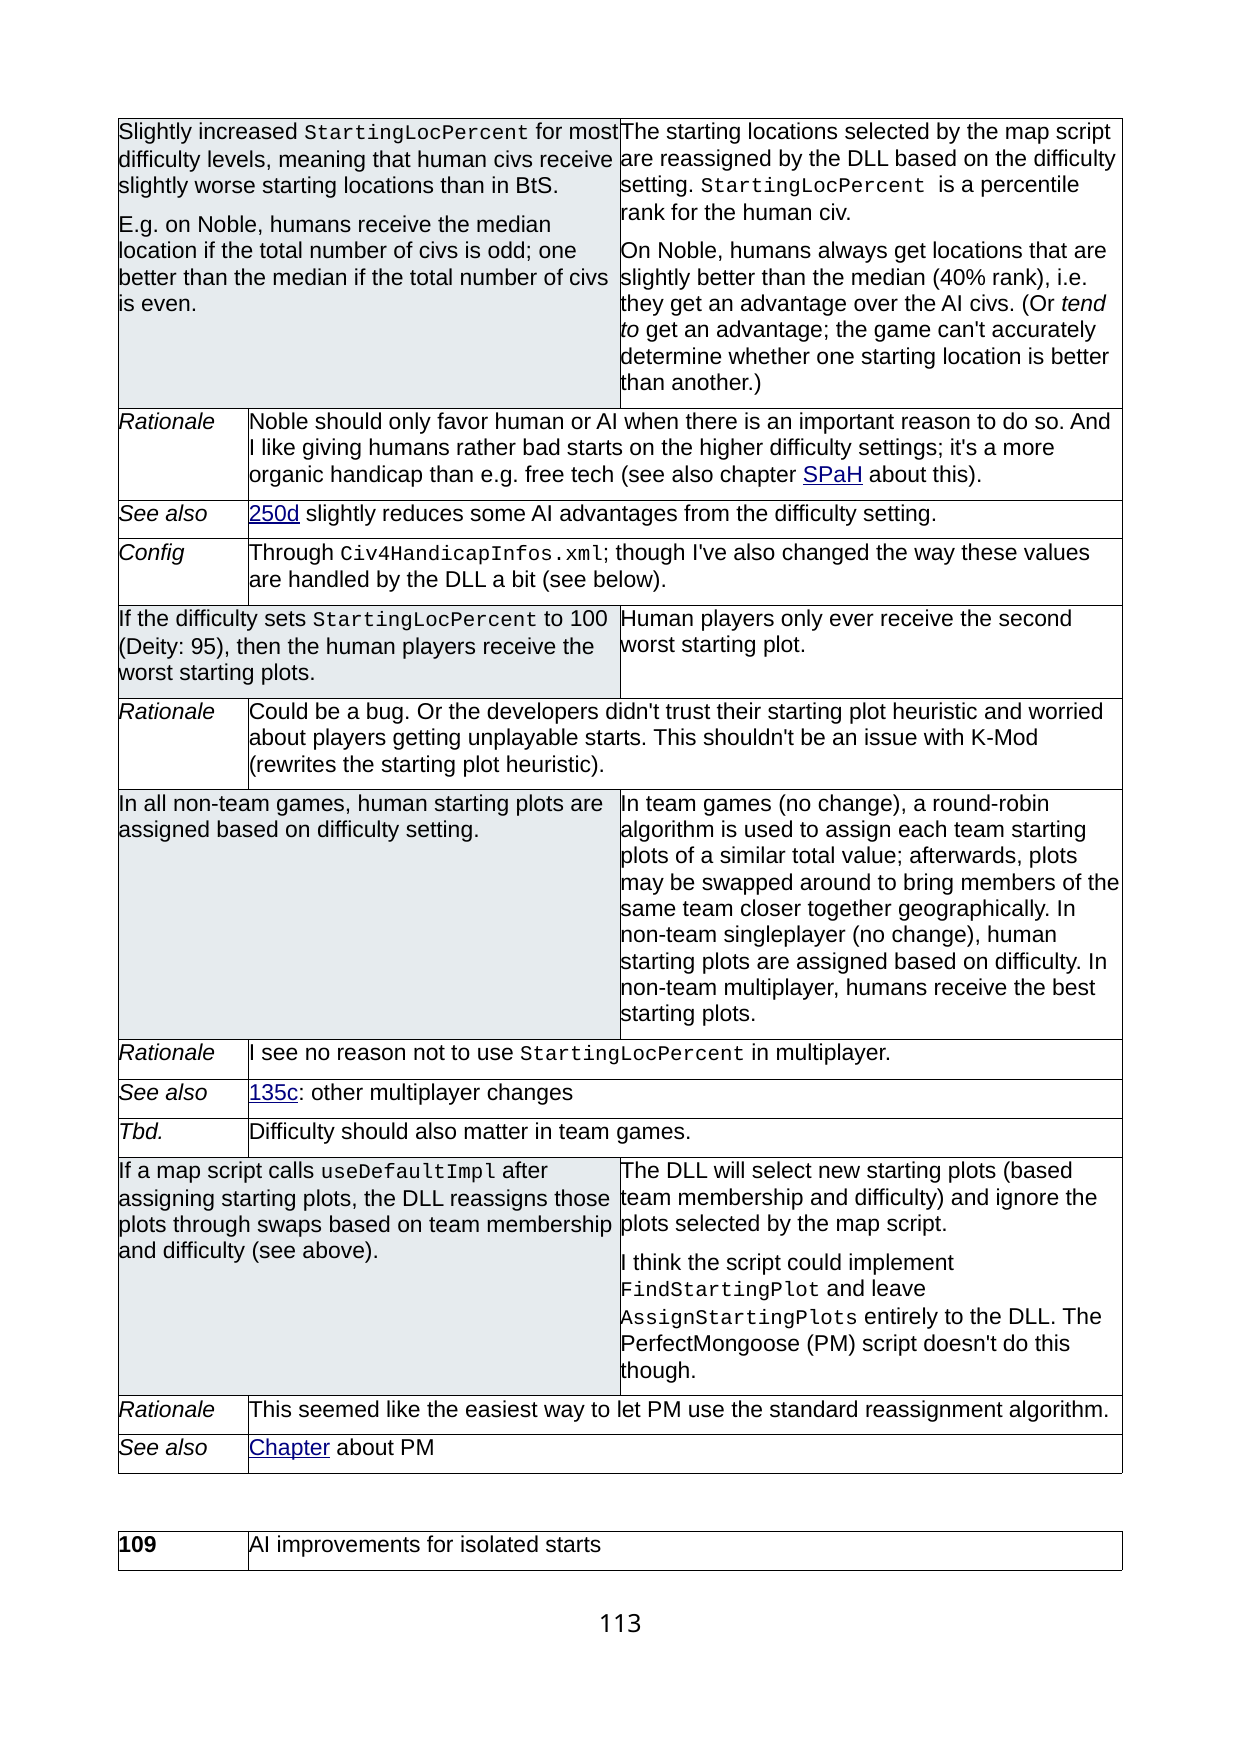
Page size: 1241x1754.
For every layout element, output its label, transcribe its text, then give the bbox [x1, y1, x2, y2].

table_cell 250d slightly reduces some AI advantages from the difficulty setting. [249, 501, 1122, 538]
table_cell The DLL will select new starting plots (based team membership and difficulty) and ignore the plots selected by the map script. I think the script could implement FindStartingPlot and leave AssignStartingPlots entirely to the DLL. The PerfectMongoose (PM) script doesn't do this though. [621, 1158, 1122, 1395]
table_cell See also [119, 501, 248, 538]
table_cell See also [119, 1080, 248, 1118]
table_cell Noble should only favor human or AI when there is an important reason to do so. And I like giving humans rather bad starts on the higher difficulty settings; it's a more organic handicap than e.g. free tech (see also chapter SPaH about this). [249, 409, 1122, 499]
table_cell 135c: other multiplayer changes [249, 1080, 1122, 1118]
table_cell In all non-team games, human starting plots are assigned based on difficulty setting. [119, 790, 620, 1039]
table_cell See also [119, 1435, 248, 1473]
table_cell Could be a bug. Or the developers didn't trust their starting plot heuristic and worried about players getting unplayable starts. This shouldn't be an issue with K-Mod (rewrites the starting plot heuristic). [249, 699, 1122, 789]
table_cell Rationale [119, 1396, 248, 1434]
table_cell Through Civ4HandicapInfos.xml; though I've also changed the way these values are handled by the DLL a bit (see below). [249, 539, 1122, 605]
table_cell Difficulty should also matter in team games. [249, 1119, 1122, 1157]
table_cell I see no reason not to use StartingLocPercent in multiplayer. [249, 1040, 1122, 1079]
table_cell Human players only ever receive the second worst starting plot. [621, 606, 1122, 698]
table_header AI improvements for isolated starts [249, 1532, 1122, 1569]
table_cell If a map script calls useDefaultImpl after assigning starting plots, the DLL reassigns those plots through swaps based on team membership and difficulty (see above). [119, 1158, 620, 1395]
table_cell Rationale [119, 409, 248, 499]
table_cell Config [119, 539, 248, 605]
table_cell The starting locations selected by the map script are reassigned by the DLL based on the difficulty setting. StartingLocPercent is a percentile rank for the human civ. On Noble, humans always get locations that are slightly better than the median (40% rank), i.e. they get an advantage over the AI civs. (Or tend to get an advantage; the game can't accurately determine whether one starting location is better than another.) [621, 119, 1122, 408]
table_cell If the difficulty sets StartingLocPercent to 100 (Deity: 95), then the human players receive the worst starting plots. [119, 606, 620, 698]
table_cell Rationale [119, 1040, 248, 1079]
table_cell Slightly increased StartingLocPercent for most difficulty levels, meaning that human civs receive slightly worse starting locations than in BtS. E.g. on Noble, humans receive the median location if the total number of civs is odd; one better than the median if the total number of civs is even. [119, 119, 620, 408]
table_cell Tbd. [119, 1119, 248, 1157]
table_cell Chapter about PM [249, 1435, 1122, 1473]
table_cell This seemed like the easiest way to let PM use the standard reassignment algorithm. [249, 1396, 1122, 1434]
table_cell Rationale [119, 699, 248, 789]
table_cell In team games (no change), a round-robin algorithm is used to assign each team starting plots of a similar total value; afterwards, plots may be swapped around to bring members of the same team closer together geographically. In non-team singleplayer (no change), human starting plots are assigned based on difficulty. In non-team multiplayer, humans receive the best starting plots. [621, 790, 1122, 1039]
table_header 109 [119, 1532, 248, 1569]
